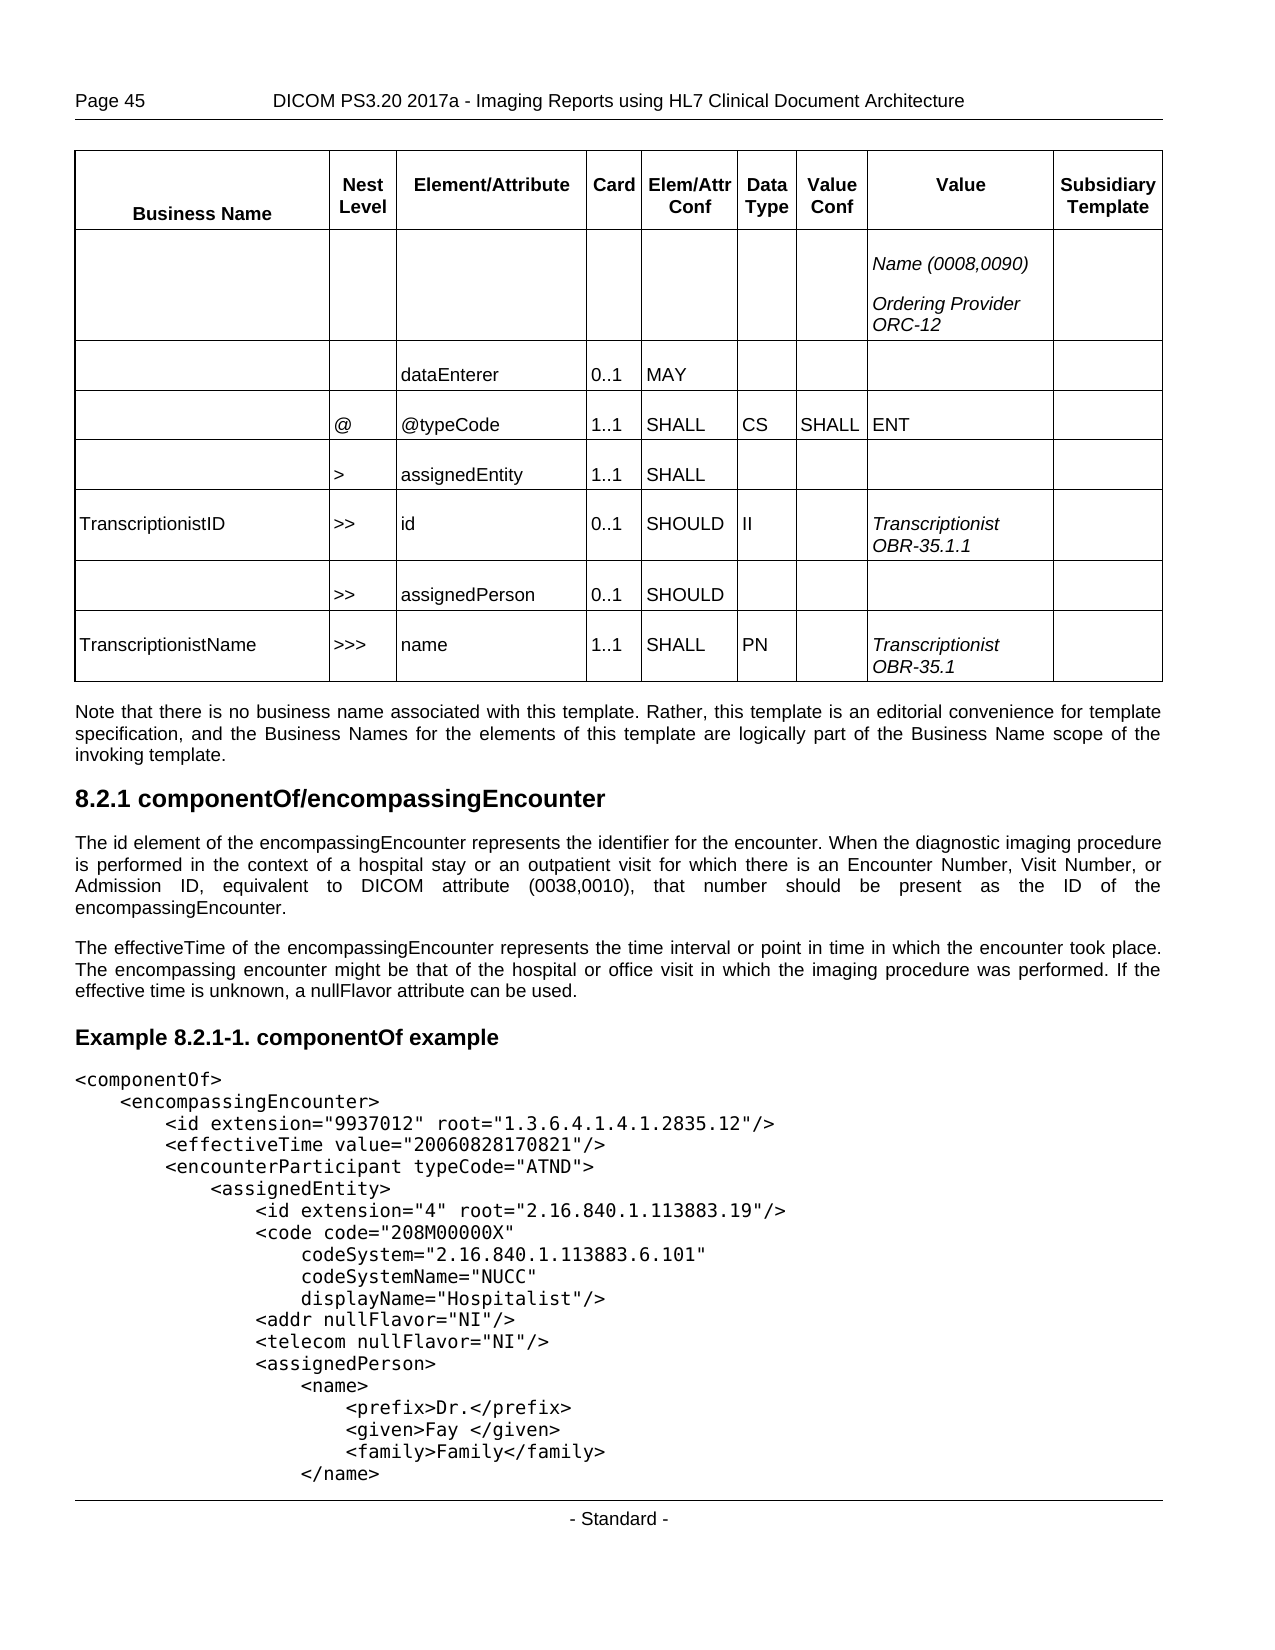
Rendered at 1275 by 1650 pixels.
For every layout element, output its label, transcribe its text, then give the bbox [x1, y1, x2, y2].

text Example 8.2.1-1. componentOf example [75, 1024, 1162, 1050]
table_cell CS [738, 391, 796, 439]
text <componentOf> <encompassingEncounter> <id extension="9937012" root="1.3.6.4.1.4.1.2835.12"/> <effectiveTime value="20060828170821"/> <encounterParticipant typeCode="ATND"> <assignedEntity> <id extension="4" root="2.16.840.1.113883.19"/> <code code="208M00000X" codeSystem="2.16.840.1.113883.6.101" codeSystemName="NUCC" displayName="Hospitalist"/> <addr nullFlavor="NI"/> <telecom nullFlavor="NI"/> <assignedPerson> <name> <prefix>Dr.</prefix> <given>Fay </given> <family>Family</family> </name> [75, 1069, 1162, 1484]
table_cell [1054, 391, 1162, 439]
table_cell Transcriptionist​Name [76, 611, 329, 681]
table_cell [1054, 440, 1162, 489]
table_cell II [738, 490, 796, 560]
table_cell [797, 561, 867, 610]
table_cell 0..1 [587, 561, 641, 610]
table_cell Transcriptionist OBR-35.1.1 [868, 490, 1053, 560]
table_cell SHALL [642, 440, 737, 489]
table_cell SHOULD [642, 490, 737, 560]
table_cell 1..1 [587, 611, 641, 681]
table_cell Transcriptionist​ID [76, 490, 329, 560]
table_cell 1..1 [587, 391, 641, 439]
text The effectiveTime of the encompassingEncounter represents the time interval or point in time in which the encounter took place. The encompassing encounter might be that of the hospital or office visit in which the imaging procedure was performed. If the effective time is unknown, a nullFlavor attribute can be used. [75, 937, 1162, 1002]
table_cell assigned​Entity [397, 440, 586, 489]
table_header Value [868, 151, 1053, 228]
table_cell data​Enterer [397, 341, 586, 390]
table_cell [797, 341, 867, 390]
table_cell > [330, 440, 396, 489]
table_cell [797, 490, 867, 560]
table_cell >>> [330, 611, 396, 681]
table_cell [797, 440, 867, 489]
table_cell id [397, 490, 586, 560]
table_cell [797, 611, 867, 681]
table_cell 0..1 [587, 490, 641, 560]
table_cell >> [330, 561, 396, 610]
table_header Data Type [738, 151, 796, 228]
table_cell name [397, 611, 586, 681]
table_cell SHALL [642, 391, 737, 439]
table_cell [642, 230, 737, 340]
table_cell [76, 341, 329, 390]
table_cell [1054, 230, 1162, 340]
table_header Card [587, 151, 641, 228]
table_cell [868, 341, 1053, 390]
table_cell [397, 230, 586, 340]
text 8.2.1 componentOf/encompassingEncounter [75, 784, 1162, 813]
table_cell SHOULD [642, 561, 737, 610]
table_cell [76, 230, 329, 340]
table_cell [868, 561, 1053, 610]
table_cell PN [738, 611, 796, 681]
table_cell [330, 230, 396, 340]
table_cell [587, 230, 641, 340]
table_cell [1054, 561, 1162, 610]
table_cell 1..1 [587, 440, 641, 489]
table_cell [738, 440, 796, 489]
table_cell SHALL [797, 391, 867, 439]
table_cell [76, 391, 329, 439]
table_cell [1054, 490, 1162, 560]
table_cell 0..1 [587, 341, 641, 390]
table_cell [330, 341, 396, 390]
text Note that there is no business name associated with this template. Rather, this template is an editorial convenience for template specification, and the Business Names for the elements of this template are logically part of the Business Name scope of the invoking template. [75, 701, 1162, 766]
table_cell [1054, 611, 1162, 681]
table_cell [1054, 341, 1162, 390]
table_cell Transcriptionist OBR-35.1 [868, 611, 1053, 681]
table_cell SHALL [642, 611, 737, 681]
table_cell [868, 440, 1053, 489]
table_cell >> [330, 490, 396, 560]
table_header Nest Level [330, 151, 396, 228]
table_header Element/​Attribute [397, 151, 586, 228]
table_cell @ [330, 391, 396, 439]
table_cell [738, 561, 796, 610]
table_cell [797, 230, 867, 340]
text The id element of the encompassingEncounter represents the identifier for the encounter. When the diagnostic imaging procedure is performed in the context of a hospital stay or an outpatient visit for which there is an Encounter Number, Visit Number, or Admission ID, equivalent to DICOM attribute (0038,0010), that number should be present as the ID of the encompassingEncounter. [75, 832, 1162, 918]
table_header Elem/Attr Conf [642, 151, 737, 228]
table_cell [76, 440, 329, 489]
table_cell [76, 561, 329, 610]
table_header Value Conf [797, 151, 867, 228]
table_cell @typeCode [397, 391, 586, 439]
table_cell ENT [868, 391, 1053, 439]
table_cell MAY [642, 341, 737, 390]
table_cell assigned​Person [397, 561, 586, 610]
table_cell [738, 341, 796, 390]
table_header Subsidiary Template [1054, 151, 1162, 228]
table_header Business Name [76, 151, 329, 228]
table_cell Name (0008,0090) Ordering Provider ORC-12 [868, 230, 1053, 340]
table_cell [738, 230, 796, 340]
